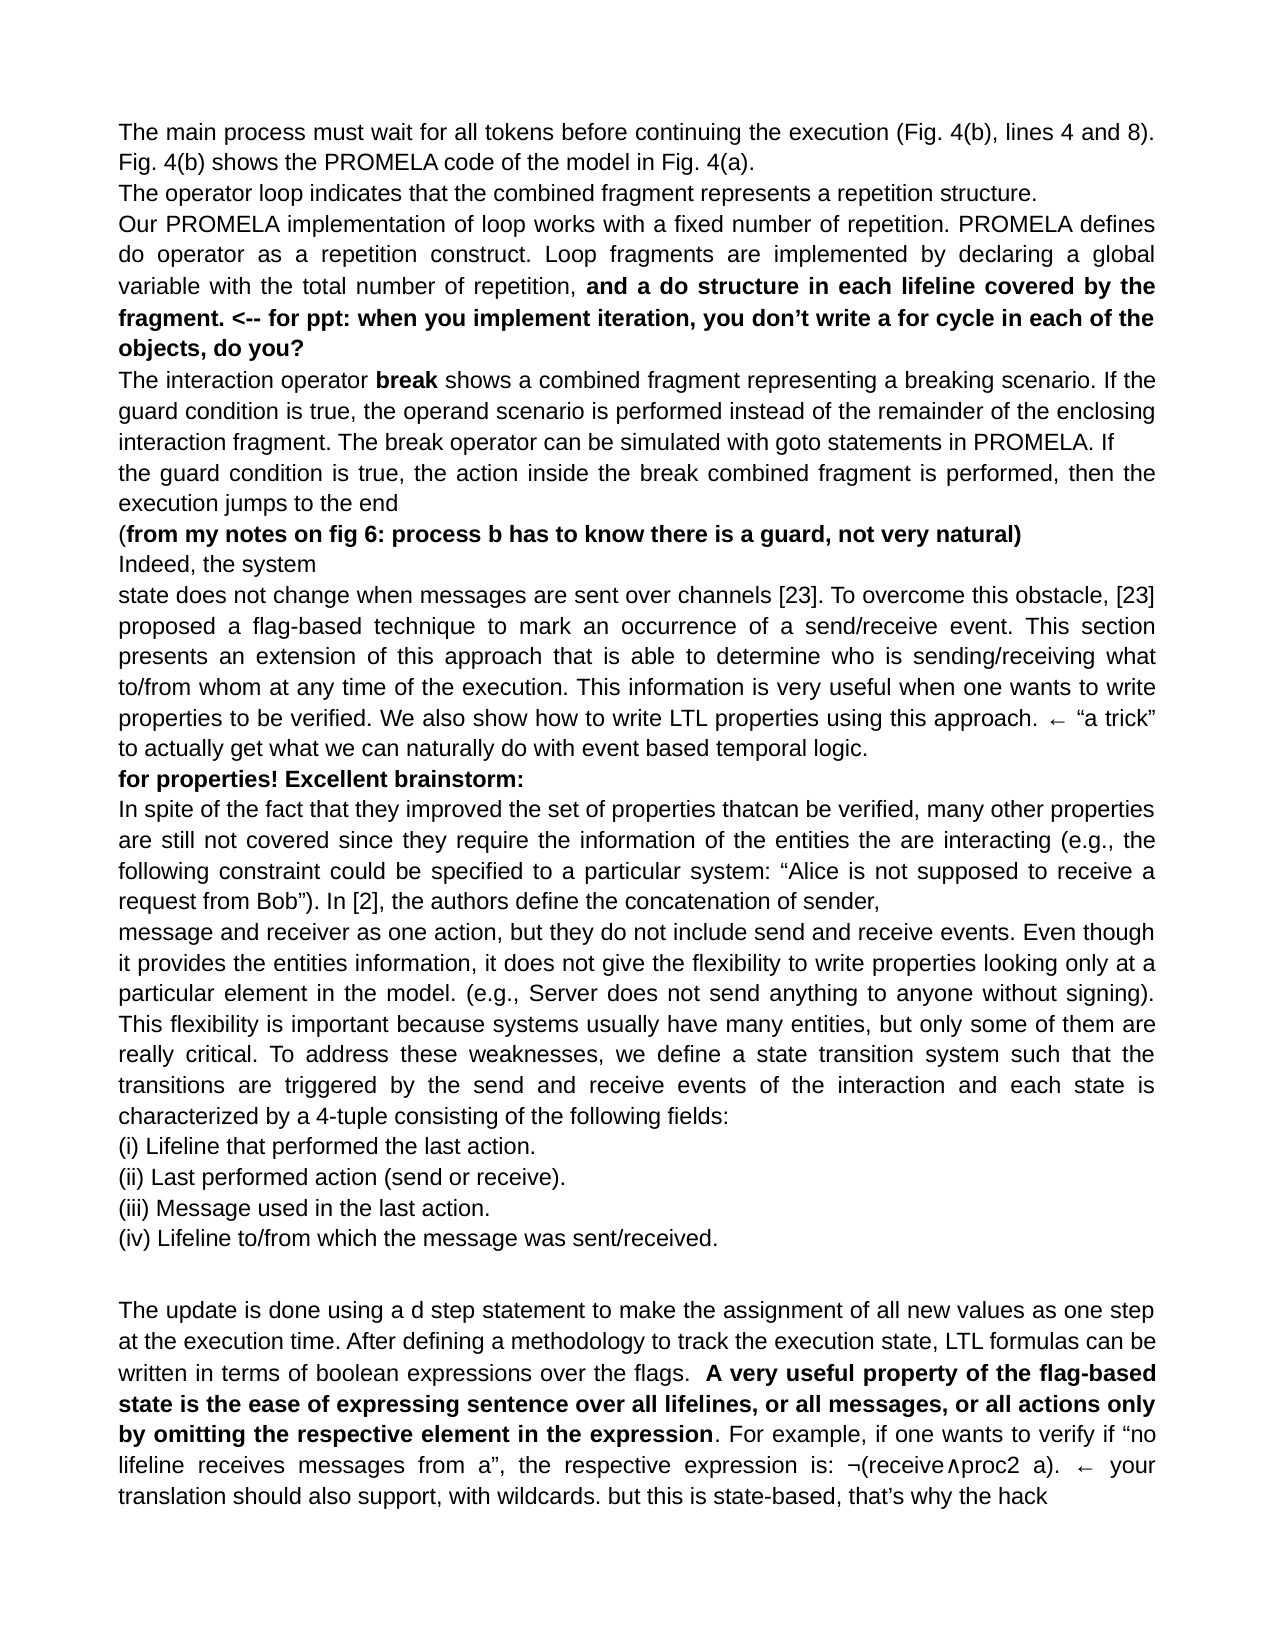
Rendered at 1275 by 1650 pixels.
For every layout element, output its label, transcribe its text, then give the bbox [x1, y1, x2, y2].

text The interaction operator break shows a combined fragment representing a breaking scenario. If the guard condition is true, the operand scenario is performed instead of the remainder of the enclosing interaction fragment. The break operator can be simulated with goto statements in PROMELA. If [118, 365, 1157, 455]
text The main process must wait for all tokens before continuing the execution (Fig. 4(b), lines 4 and 8). Fig. 4(b) shows the PROMELA code of the model in Fig. 4(a). [118, 118, 1157, 176]
text (iv) Lifeline to/from which the message was sent/received. [118, 1224, 1157, 1251]
text for properties! Excellent brainstorm: [118, 765, 1157, 792]
text message and receiver as one action, but they do not include send and receive events. Even though it provides the entities information, it does not give the flexibility to write properties looking only at a particular element in the model. (e.g., Server does not send anything to anyone without signing). This flexibility is important because systems usually have many entities, but only some of them are really critical. To address these weaknesses, we define a state transition system such that the transitions are triggered by the send and receive events of the interaction and each state is characterized by a 4-tuple consisting of the following fields: [118, 918, 1157, 1129]
text (ii) Last performed action (send or receive). [118, 1163, 1157, 1190]
text (from my notes on fig 6: process b has to know there is a guard, not very natural) [118, 520, 1157, 547]
text (i) Lifeline that performed the last action. [118, 1133, 1157, 1159]
text state does not change when messages are sent over channels [23]. To overcome this obstacle, [23] proposed a flag-based technique to mark an occurrence of a send/receive event. This section presents an extension of this approach that is able to determine who is sending/receiving what to/from whom at any time of the execution. This information is very useful when one wants to write properties to be verified. We also show how to write LTL properties using this approach. ← “a trick” to actually get what we can naturally do with event based temporal logic. [118, 581, 1157, 761]
text The operator loop indicates that the combined fragment represents a repetition structure. [118, 179, 1157, 206]
text the guard condition is true, the action inside the break combined fragment is performed, then the execution jumps to the end [118, 459, 1157, 516]
text In spite of the fact that they improved the set of properties thatcan be verified, many other properties are still not covered since they require the information of the entities the are interacting (e.g., the following constraint could be specified to a particular system: “Alice is not supposed to receive a request from Bob”). In [2], the authors define the concatenation of sender, [118, 796, 1157, 914]
text (iii) Message used in the last action. [118, 1194, 1157, 1221]
text Indeed, the system [118, 551, 1157, 578]
text Our PROMELA implementation of loop works with a fixed number of repetition. PROMELA defines do operator as a repetition construct. Loop fragments are implemented by declaring a global variable with the total number of repetition, and a do structure in each lifeline covered by the fragment. <-- for ppt: when you implement iteration, you don’t write a for cycle in each of the objects, do you? [118, 210, 1157, 361]
text The update is done using a d step statement to make the assignment of all new values as one step at the execution time. After defining a methodology to track the execution state, LTL formulas can be written in terms of boolean expressions over the flags. A very useful property of the flag-based state is the ease of expressing sentence over all lifelines, or all messages, or all actions only by omitting the respective element in the expression. For example, if one wants to verify if “no lifeline receives messages from a”, the respective expression is: ¬(receive∧proc2 a). ← your translation should also support, with wildcards. but this is state-based, that’s why the hack [118, 1296, 1157, 1509]
